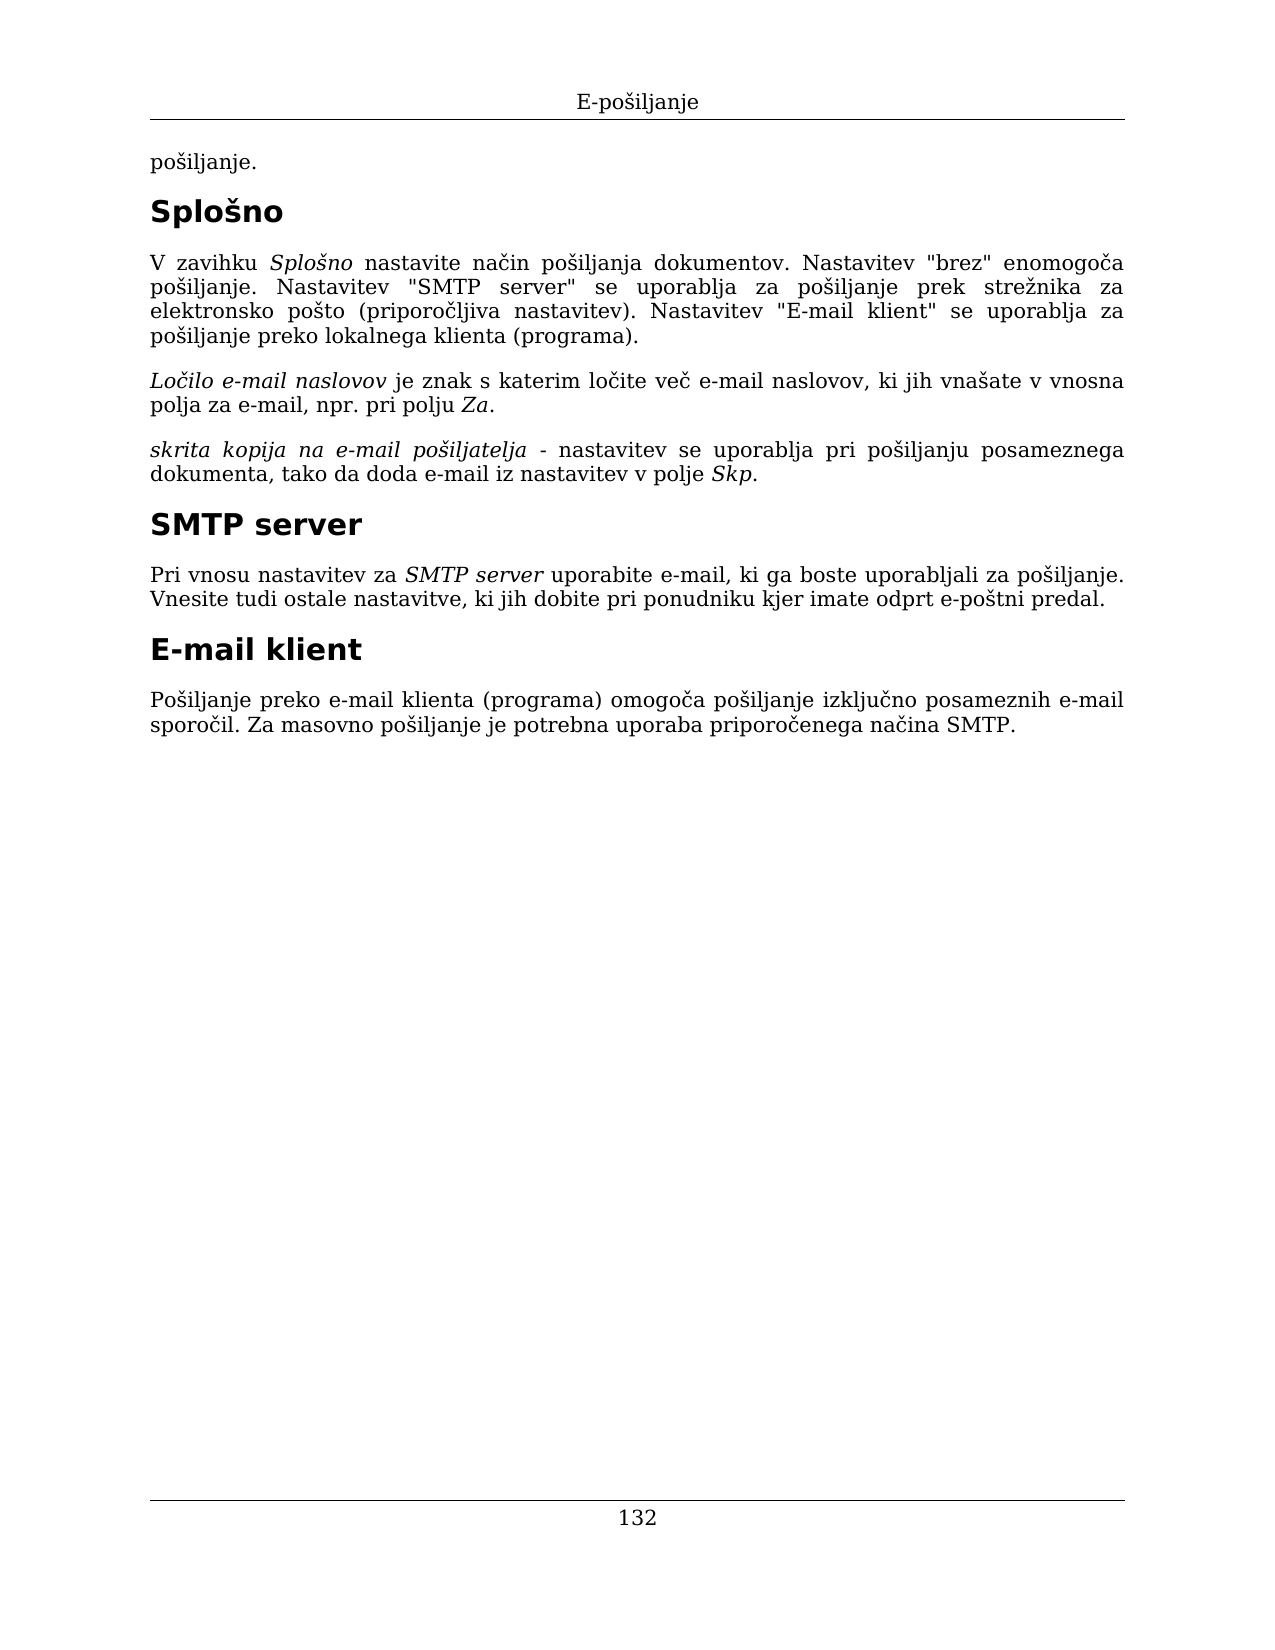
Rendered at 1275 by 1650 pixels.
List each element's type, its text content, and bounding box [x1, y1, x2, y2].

text E-mail klient [150, 633, 1125, 667]
text pošiljanje. [150, 150, 1125, 174]
text V zavihku Splošno nastavite način pošiljanja dokumentov. Nastavitev "brez" enomogoča pošiljanje. Nastavitev "SMTP server" se uporablja za pošiljanje prek strežnika za elektronsko pošto (priporočljiva nastavitev). Nastavitev "E-mail klient" se uporablja za pošiljanje preko lokalnega klienta (programa). [150, 251, 1125, 348]
text SMTP server [150, 507, 1125, 542]
text Pošiljanje preko e-mail klienta (programa) omogoča pošiljanje izključno posameznih e-mail sporočil. Za masovno pošiljanje je potrebna uporaba priporočenega načina SMTP. [150, 688, 1125, 737]
text Pri vnosu nastavitev za SMTP server uporabite e-mail, ki ga boste uporabljali za pošiljanje. Vnesite tudi ostale nastavitve, ki jih dobite pri ponudniku kjer imate odprt e-poštni predal. [150, 563, 1125, 612]
text skrita kopija na e-mail pošiljatelja - nastavitev se uporablja pri pošiljanju posameznega dokumenta, tako da doda e-mail iz nastavitev v polje Skp. [150, 438, 1125, 487]
text Splošno [150, 195, 1125, 230]
text Ločilo e-mail naslovov je znak s katerim ločite več e-mail naslovov, ki jih vnašate v vnosna polja za e-mail, npr. pri polju Za. [150, 369, 1125, 417]
